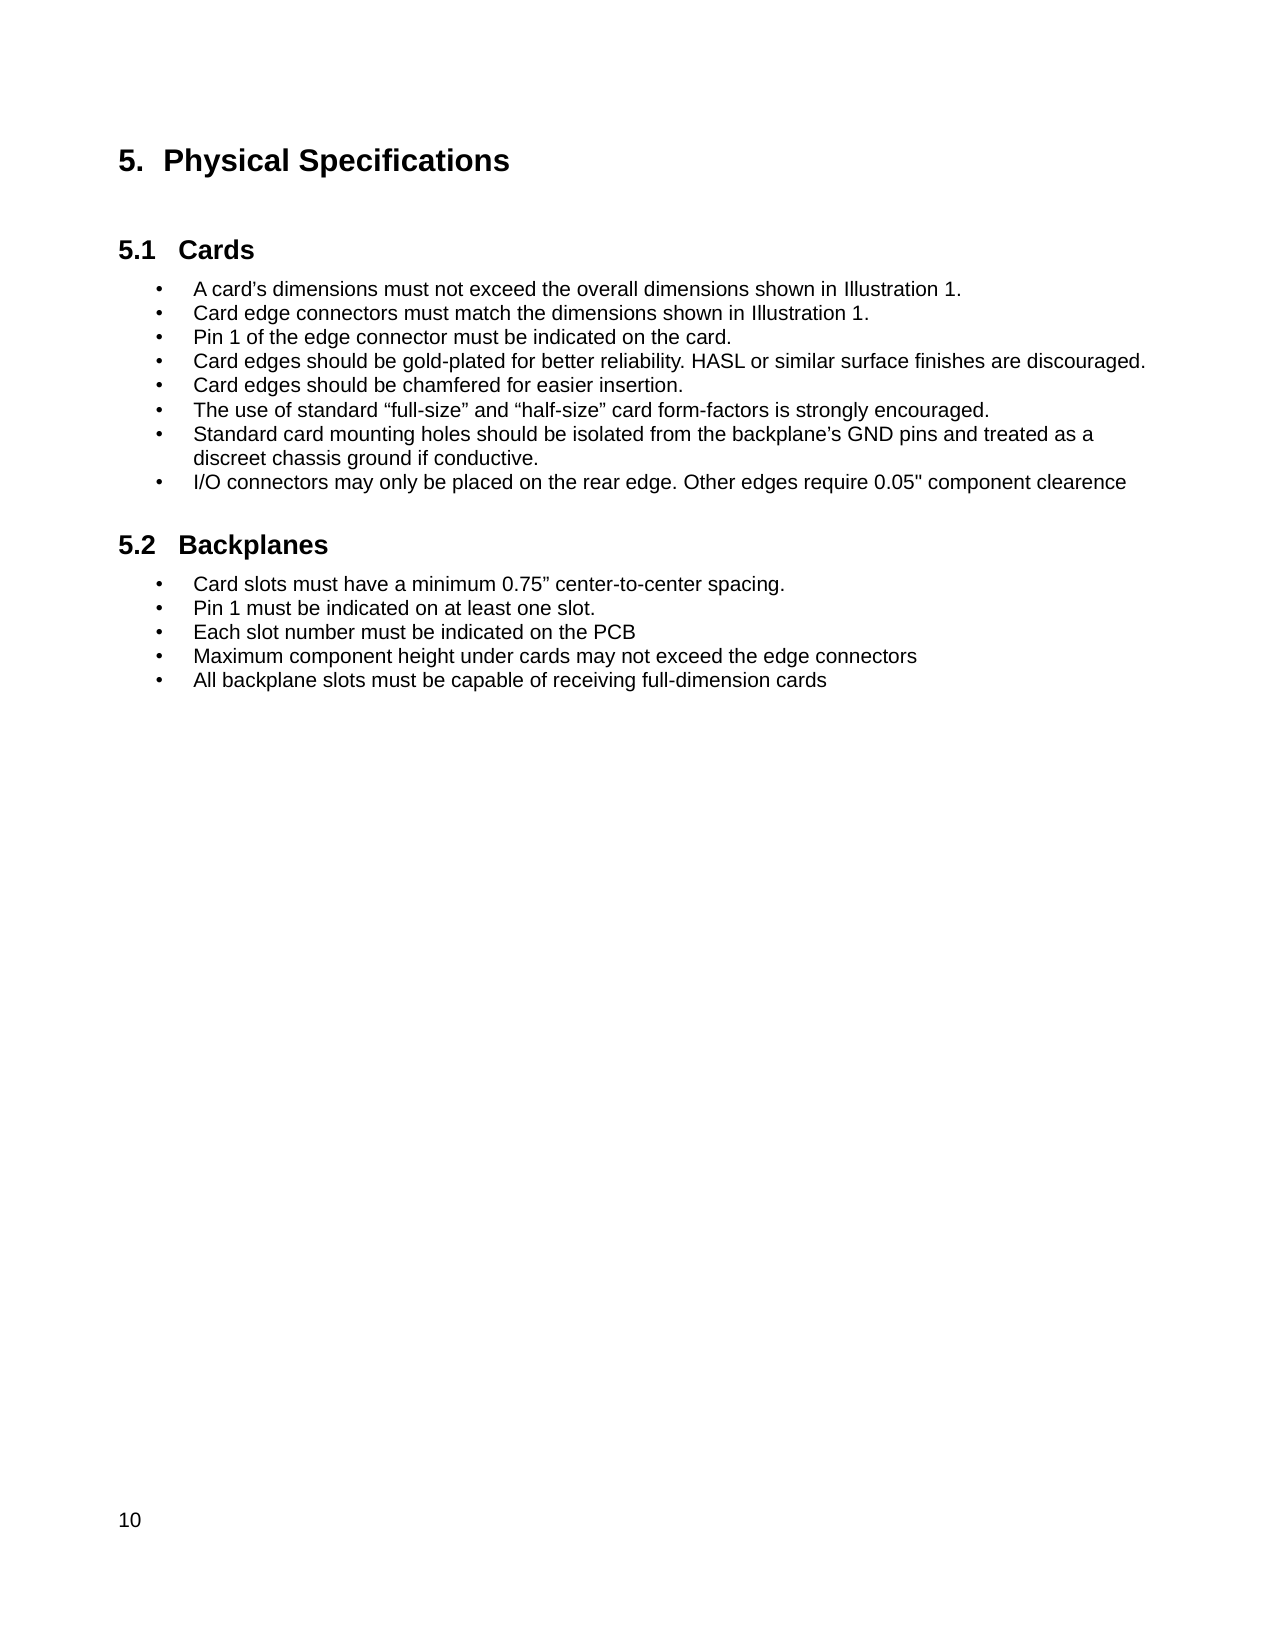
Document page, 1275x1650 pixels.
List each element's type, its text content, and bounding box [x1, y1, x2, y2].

list Card edge connectors must match the dimensions shown in Illustration 1. [156, 301, 1157, 325]
subtitle Physical Specifications [118, 142, 1157, 178]
subtitle Cards [118, 234, 1157, 265]
list The use of standard “full-size” and “half-size” card form-factors is strongly encouraged. [156, 397, 1157, 421]
list Card edges should be gold-plated for better reliability. HASL or similar surface finishes are discouraged. [156, 349, 1157, 373]
list Pin 1 must be indicated on at least one slot. [156, 596, 1157, 620]
list I/O connectors may only be placed on the rear edge. Other edges require 0.05" component clearence [156, 469, 1157, 493]
list Card slots must have a minimum 0.75” center-to-center spacing. [156, 572, 1157, 596]
list A card’s dimensions must not exceed the overall dimensions shown in Illustration 1. [156, 277, 1157, 301]
subtitle Backplanes [118, 529, 1157, 560]
list Maximum component height under cards may not exceed the edge connectors [156, 644, 1157, 668]
list Standard card mounting holes should be isolated from the backplane’s GND pins and treated as a discreet chassis ground if conductive. [156, 421, 1157, 469]
list All backplane slots must be capable of receiving full-dimension cards [156, 668, 1157, 692]
list Each slot number must be indicated on the PCB [156, 620, 1157, 644]
list Card edges should be chamfered for easier insertion. [156, 373, 1157, 397]
list Pin 1 of the edge connector must be indicated on the card. [156, 325, 1157, 349]
